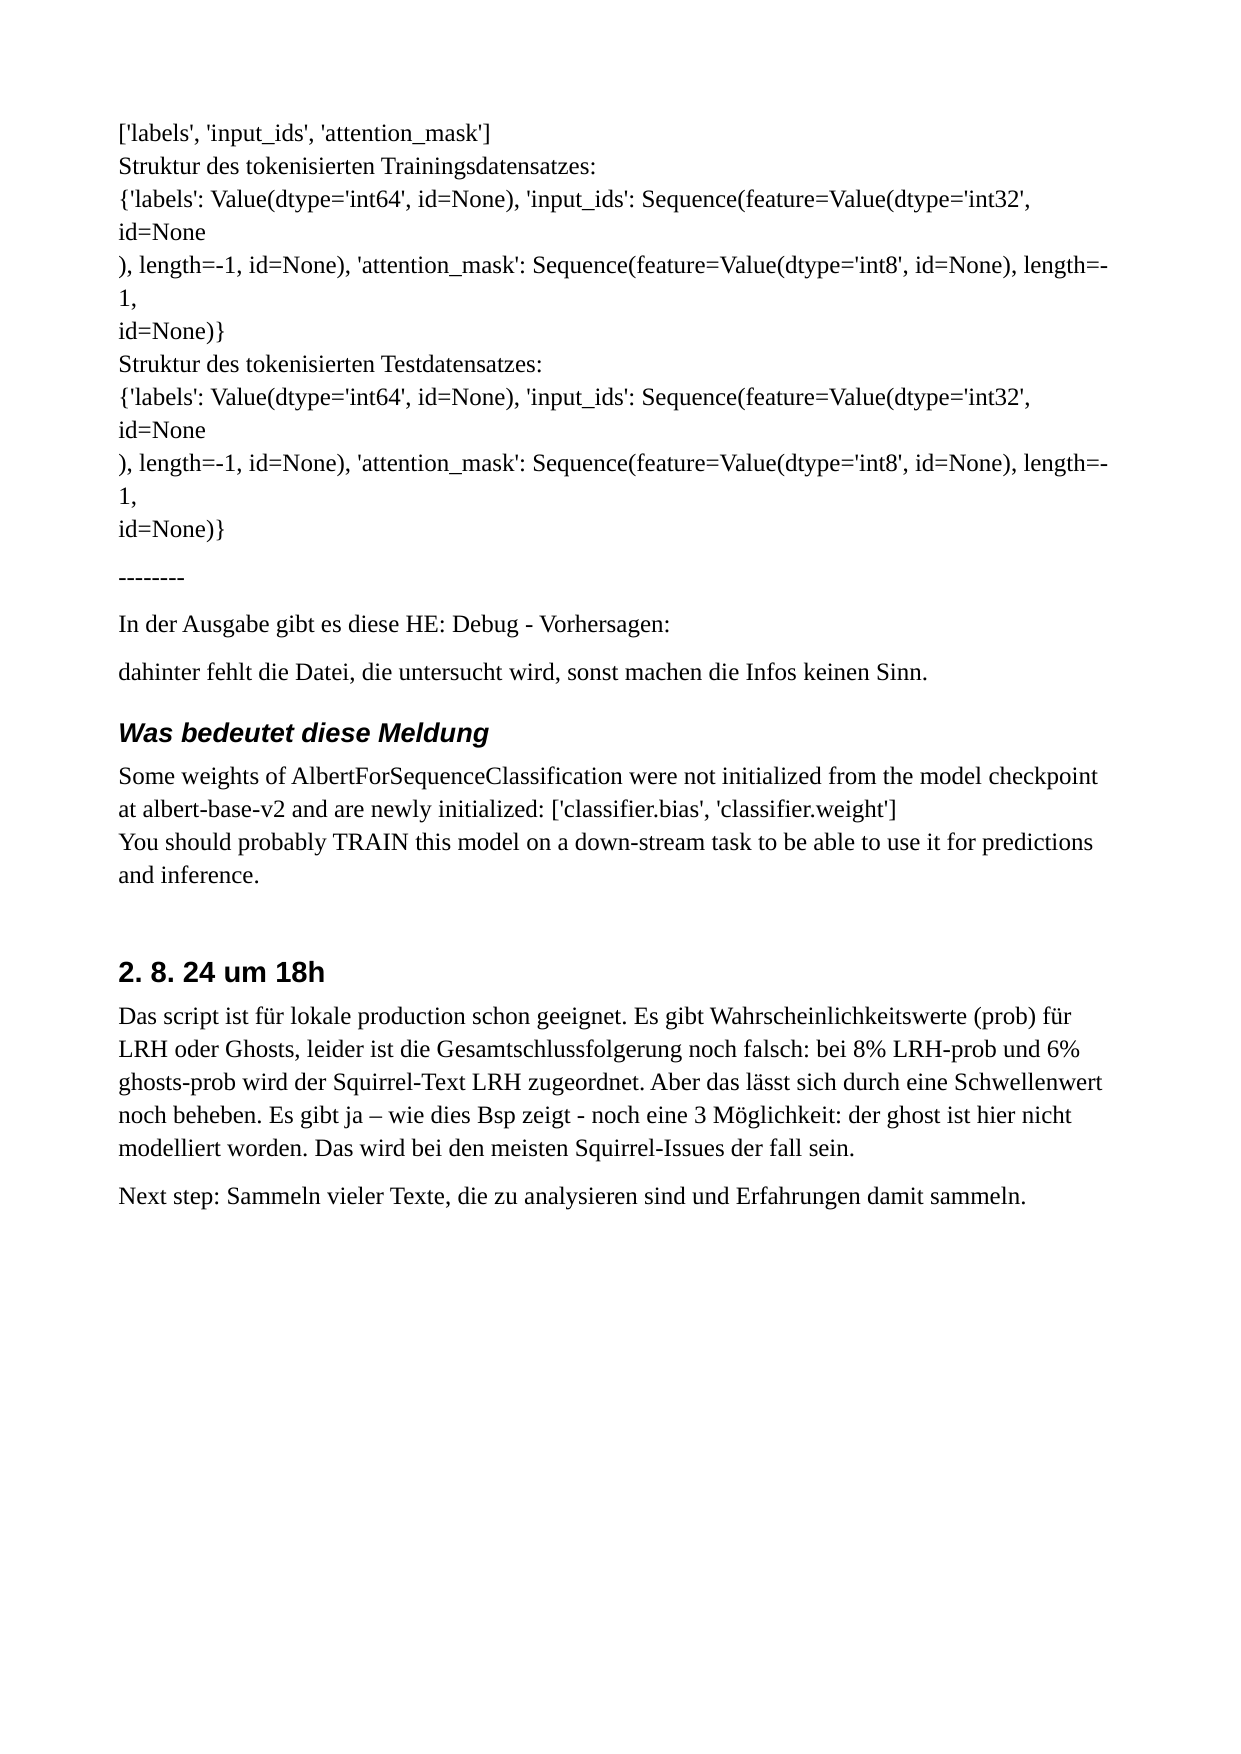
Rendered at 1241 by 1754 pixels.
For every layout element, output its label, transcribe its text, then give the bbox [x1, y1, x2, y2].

text In der Ausgabe gibt es diese HE: Debug - Vorhersagen: [118, 609, 1122, 638]
text Some weights of AlbertForSequenceClassification were not initialized from the model checkpoint at albert-base-v2 and are newly initialized: ['classifier.bias', 'classifier.weight'] You should probably TRAIN this model on a down-stream task to be able to use it for predictions and inference. [118, 761, 1122, 922]
text Next step: Sammeln vieler Texte, die zu analysieren sind und Erfahrungen damit sammeln. [118, 1181, 1122, 1210]
text Das script ist für lokale production schon geeignet. Es gibt Wahrscheinlichkeitswerte (prob) für LRH oder Ghosts, leider ist die Gesamtschlussfolgerung noch falsch: bei 8% LRH-prob und 6% ghosts-prob wird der Squirrel-Text LRH zugeordnet. Aber das lässt sich durch eine Schwellenwert noch beheben. Es gibt ja – wie dies Bsp zeigt - noch eine 3 Möglichkeit: der ghost ist hier nicht modelliert worden. Das wird bei den meisten Squirrel-Issues der fall sein. [118, 1001, 1122, 1162]
text ['labels', 'input_ids', 'attention_mask'] Struktur des tokenisierten Trainingsdatensatzes: {'labels': Value(dtype='int64', id=None), 'input_ids': Sequence(feature=Value(dtype='int32', id=None ), length=-1, id=None), 'attention_mask': Sequence(feature=Value(dtype='int8', id=None), length=-1, id=None)} Struktur des tokenisierten Testdatensatzes: {'labels': Value(dtype='int64', id=None), 'input_ids': Sequence(feature=Value(dtype='int32', id=None ), length=-1, id=None), 'attention_mask': Sequence(feature=Value(dtype='int8', id=None), length=-1, id=None)} [118, 118, 1122, 543]
subtitle 2. 8. 24 um 18h [118, 955, 1122, 989]
text dahinter fehlt die Datei, die untersucht wird, sonst machen die Infos keinen Sinn. [118, 657, 1122, 686]
subtitle Was bedeutet diese Meldung [118, 717, 1122, 748]
text -------- [118, 562, 1122, 591]
